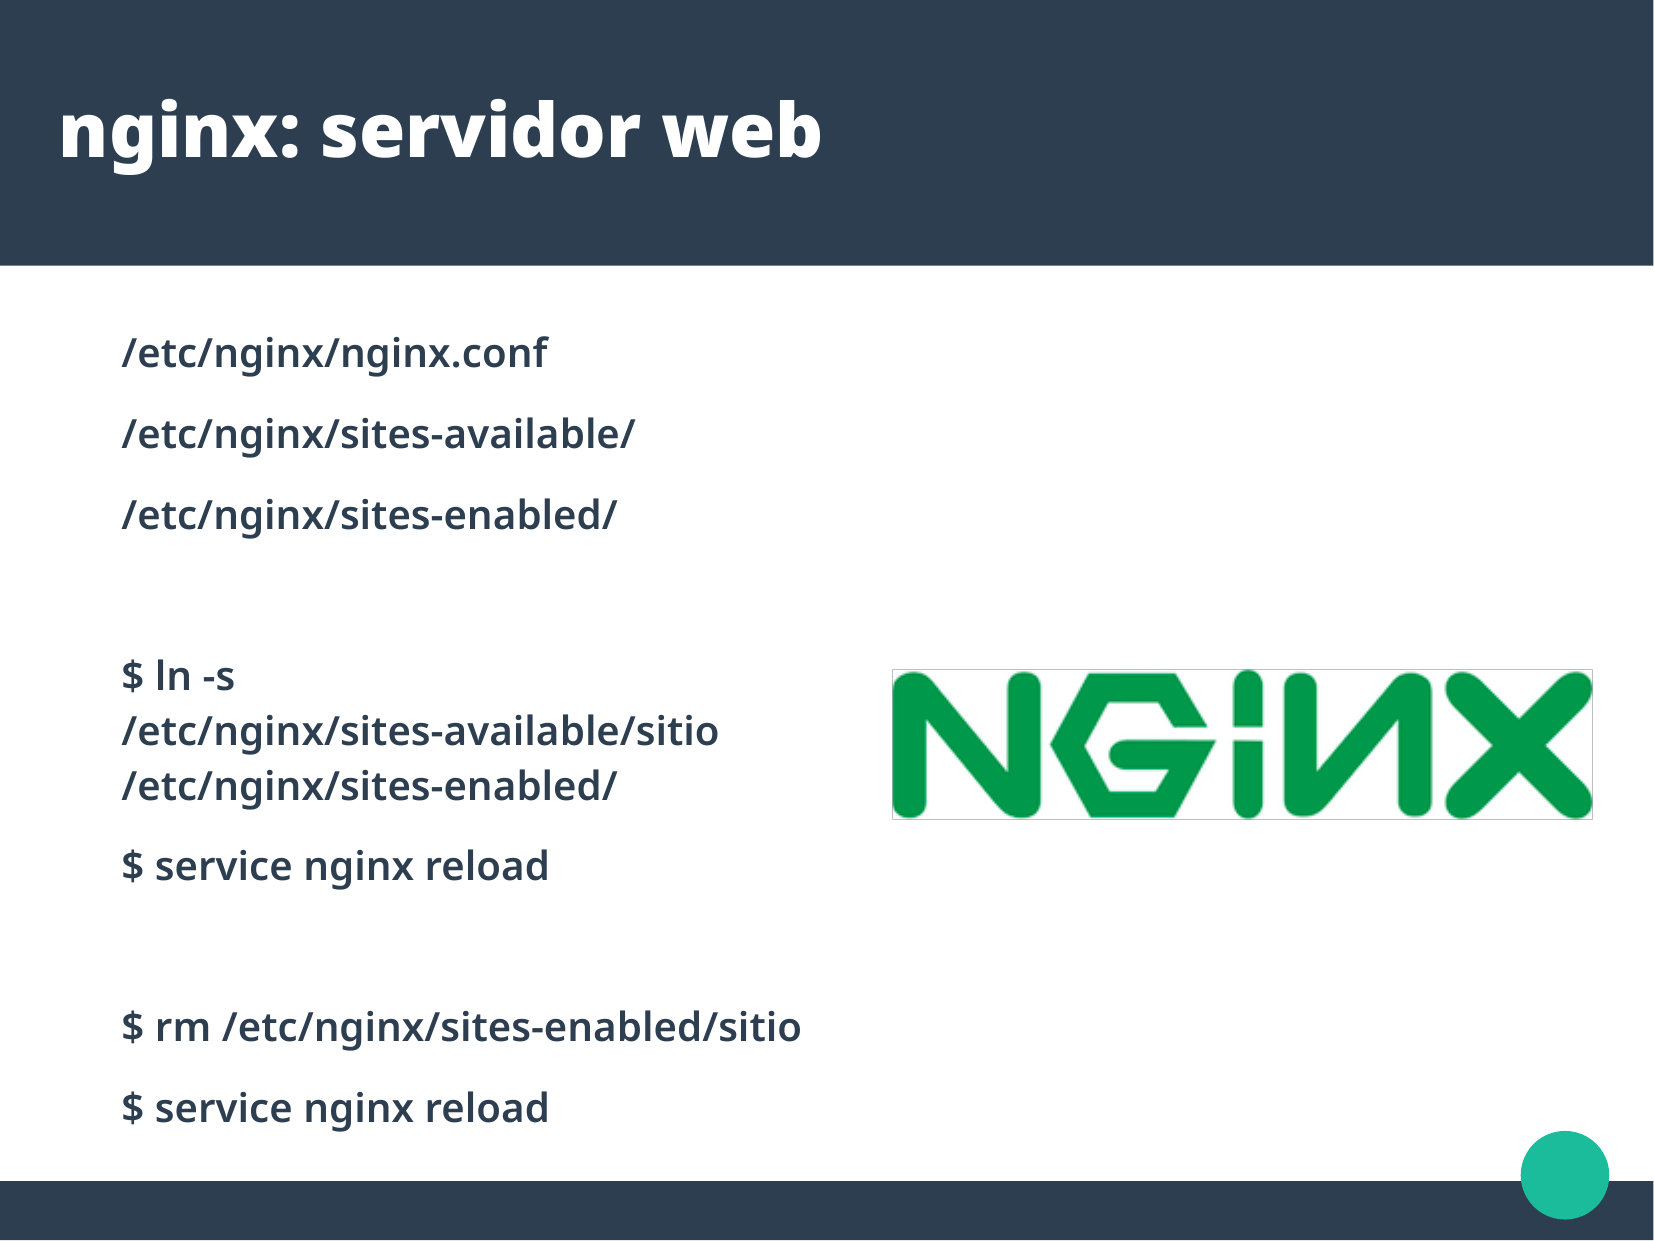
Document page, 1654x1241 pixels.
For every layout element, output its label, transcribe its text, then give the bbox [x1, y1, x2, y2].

picture [845, 648, 1595, 829]
list /etc/nginx/nginx.conf /etc/nginx/sites-available/ /etc/nginx/sites-enabled/ $ ln -s /etc/nginx/sites-available/sitio /etc/nginx/sites-enabled/ $ service nginx reload $ rm /etc/nginx/sites-enabled/sitio $ service nginx reload [59, 324, 809, 1152]
title nginx: servidor web [59, 49, 1595, 207]
